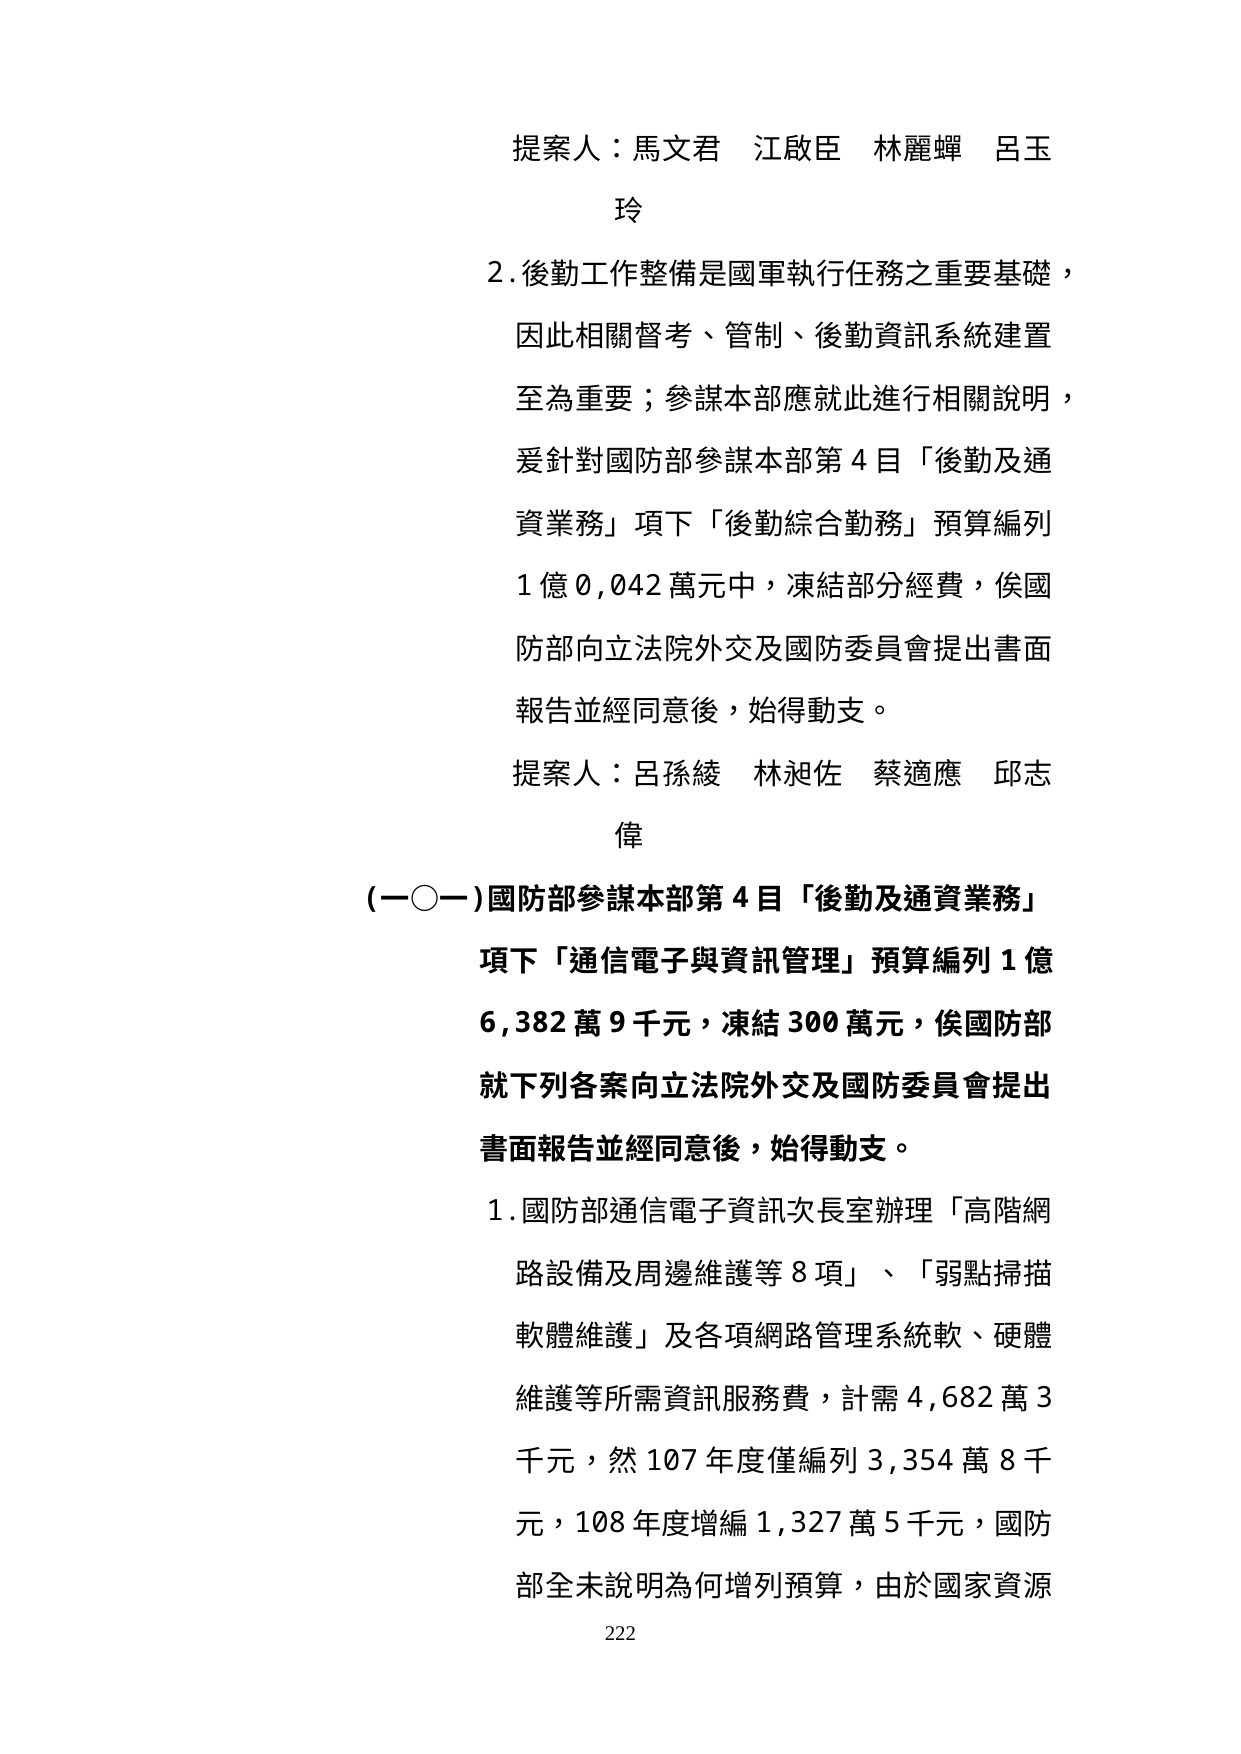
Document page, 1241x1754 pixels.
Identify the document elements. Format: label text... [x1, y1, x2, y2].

text 提案人：馬文君 江啟臣 林麗蟬 呂玉玲 [512, 105, 1053, 230]
text 2.後勤工作整備是國軍執行任務之重要基礎，因此相關督考、管制、後勤資訊系統建置至為重要；參謀本部應就此進行相關說明，爰針對國防部參謀本部第4目「後勤及通資業務」項下「後勤綜合勤務」預算編列1億0,042萬元中，凍結部分經費，俟國防部向立法院外交及國防委員會提出書面報告並經同意後，始得動支。 [486, 230, 1053, 730]
text 提案人：呂孫綾 林昶佐 蔡適應 邱志偉 [512, 730, 1053, 855]
text (一○一)國防部參謀本部第4目「後勤及通資業務」項下「通信電子與資訊管理」預算編列1億6,382萬9千元，凍結300萬元，俟國防部就下列各案向立法院外交及國防委員會提出書面報告並經同意後，始得動支。 [362, 855, 1053, 1167]
text 1.國防部通信電子資訊次長室辦理「高階網路設備及周邊維護等8項」、「弱點掃描軟體維護」及各項網路管理系統軟、硬體維護等所需資訊服務費，計需4,682萬3千元，然107年度僅編列3,354萬8千元，108年度增編1,327萬5千元，國防部全未說明為何增列預算，由於國家資源 [486, 1167, 1053, 1605]
